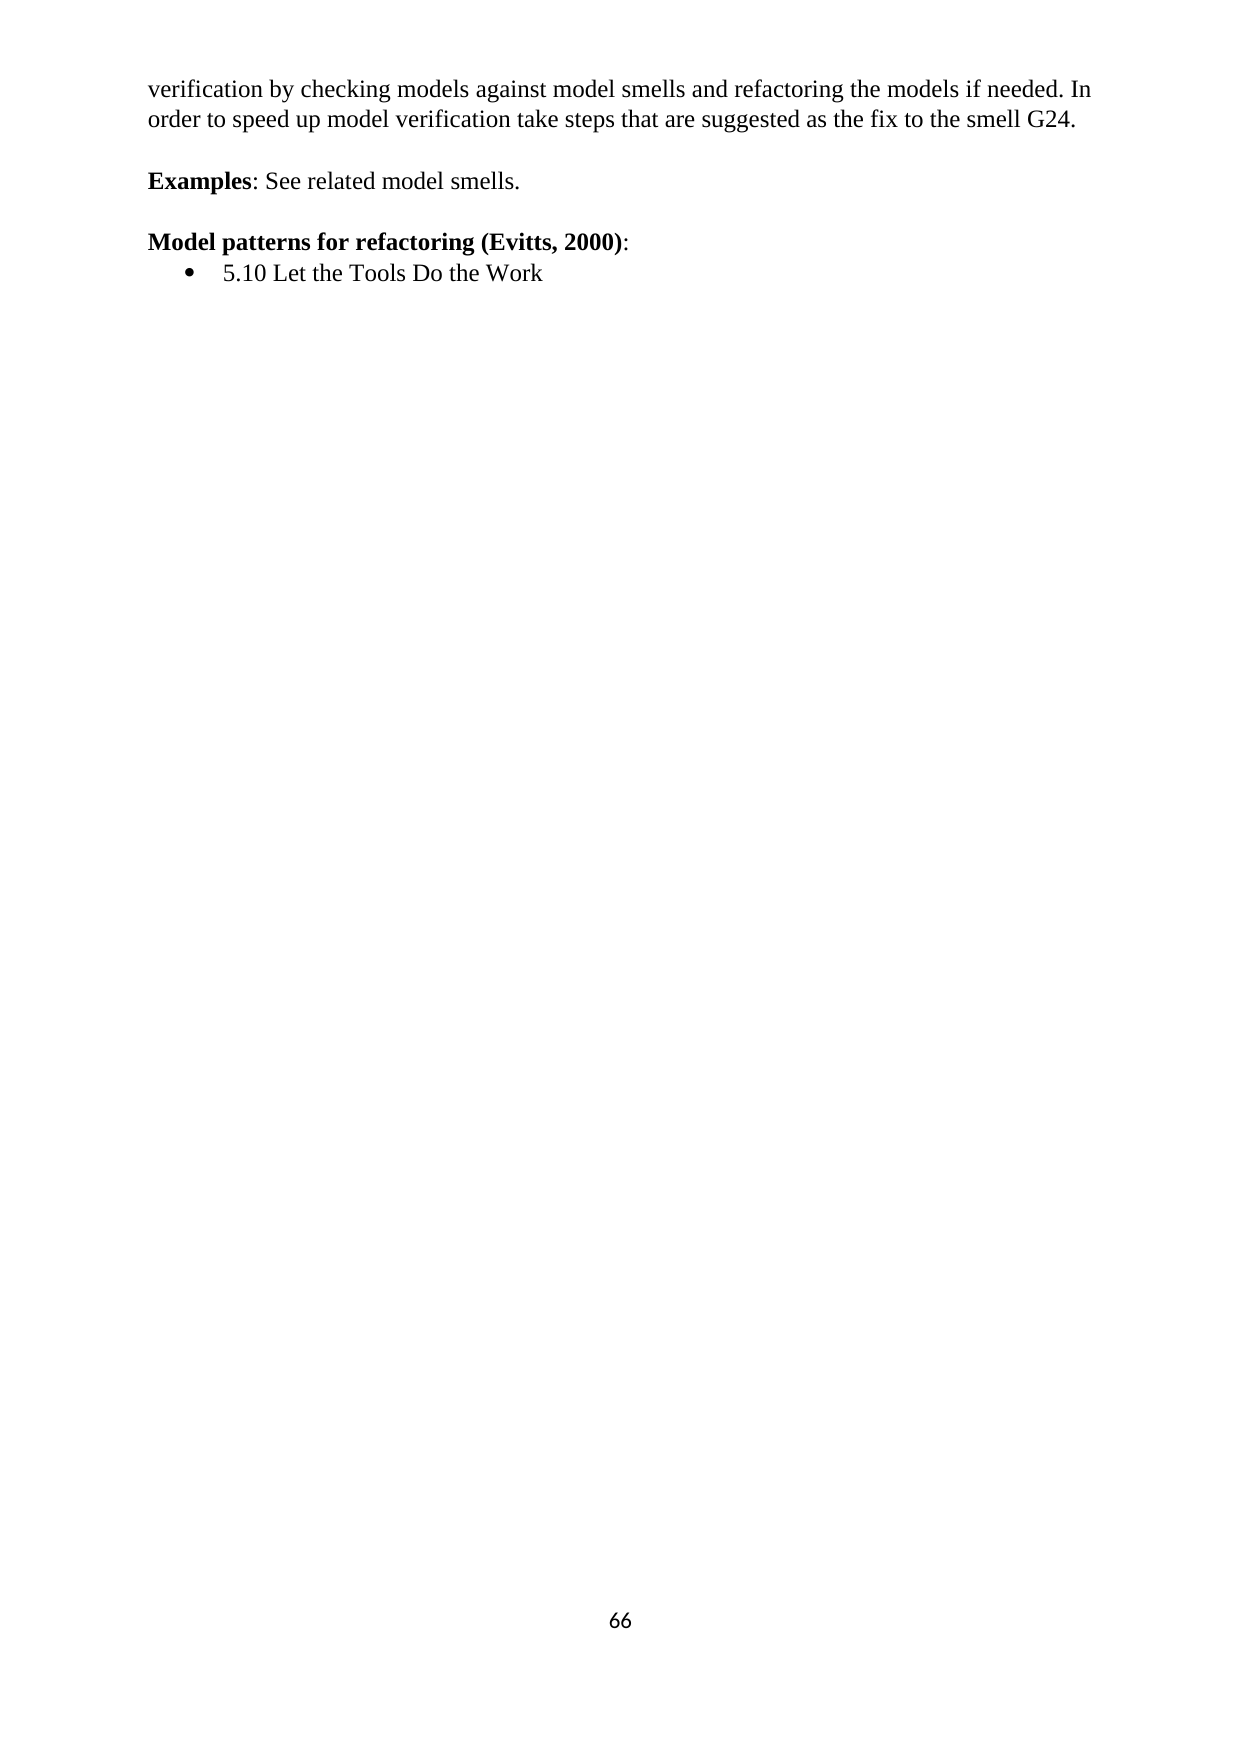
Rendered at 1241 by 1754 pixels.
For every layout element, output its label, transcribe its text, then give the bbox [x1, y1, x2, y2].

text Examples: See related model smells. [148, 166, 1093, 195]
text Model patterns for refactoring (Evitts, 2000): [148, 227, 1093, 256]
list 5.10 Let the Tools Do the Work [185, 258, 1093, 287]
text verification by checking models against model smells and refactoring the models if needed. In order to speed up model verification take steps that are suggested as the fix to the smell G24. [148, 74, 1093, 133]
